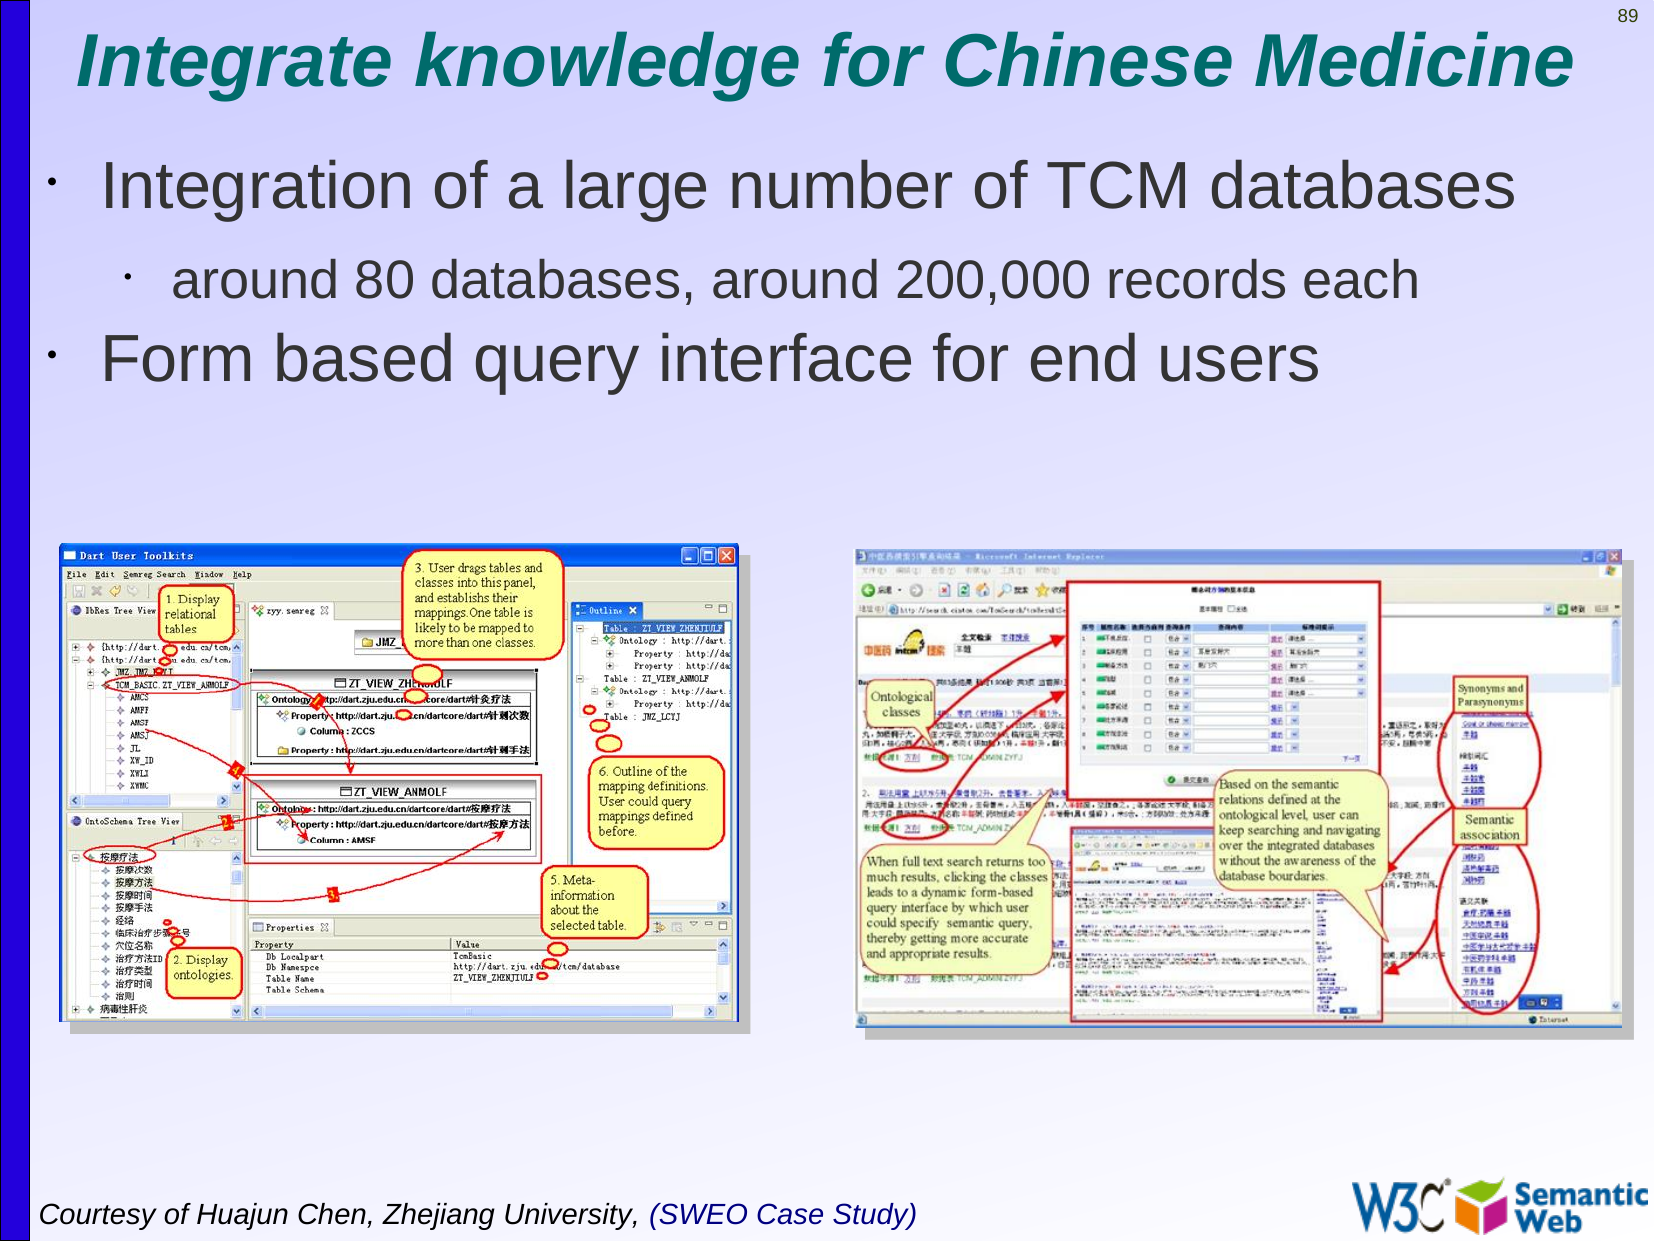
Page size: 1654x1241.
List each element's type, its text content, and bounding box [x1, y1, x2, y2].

picture [59, 543, 739, 1022]
picture [853, 549, 1622, 1028]
list Integration of a large number of TCM databases around 80 databases, around 200,000 records each Form based query interface for end users [29, 147, 1624, 1134]
picture [1352, 1175, 1648, 1235]
title Integrate knowledge for Chinese Medicine [0, 0, 1654, 119]
text_box Courtesy of Huajun Chen, Zhejiang University, (SWEO Case Study) [23, 1192, 934, 1241]
